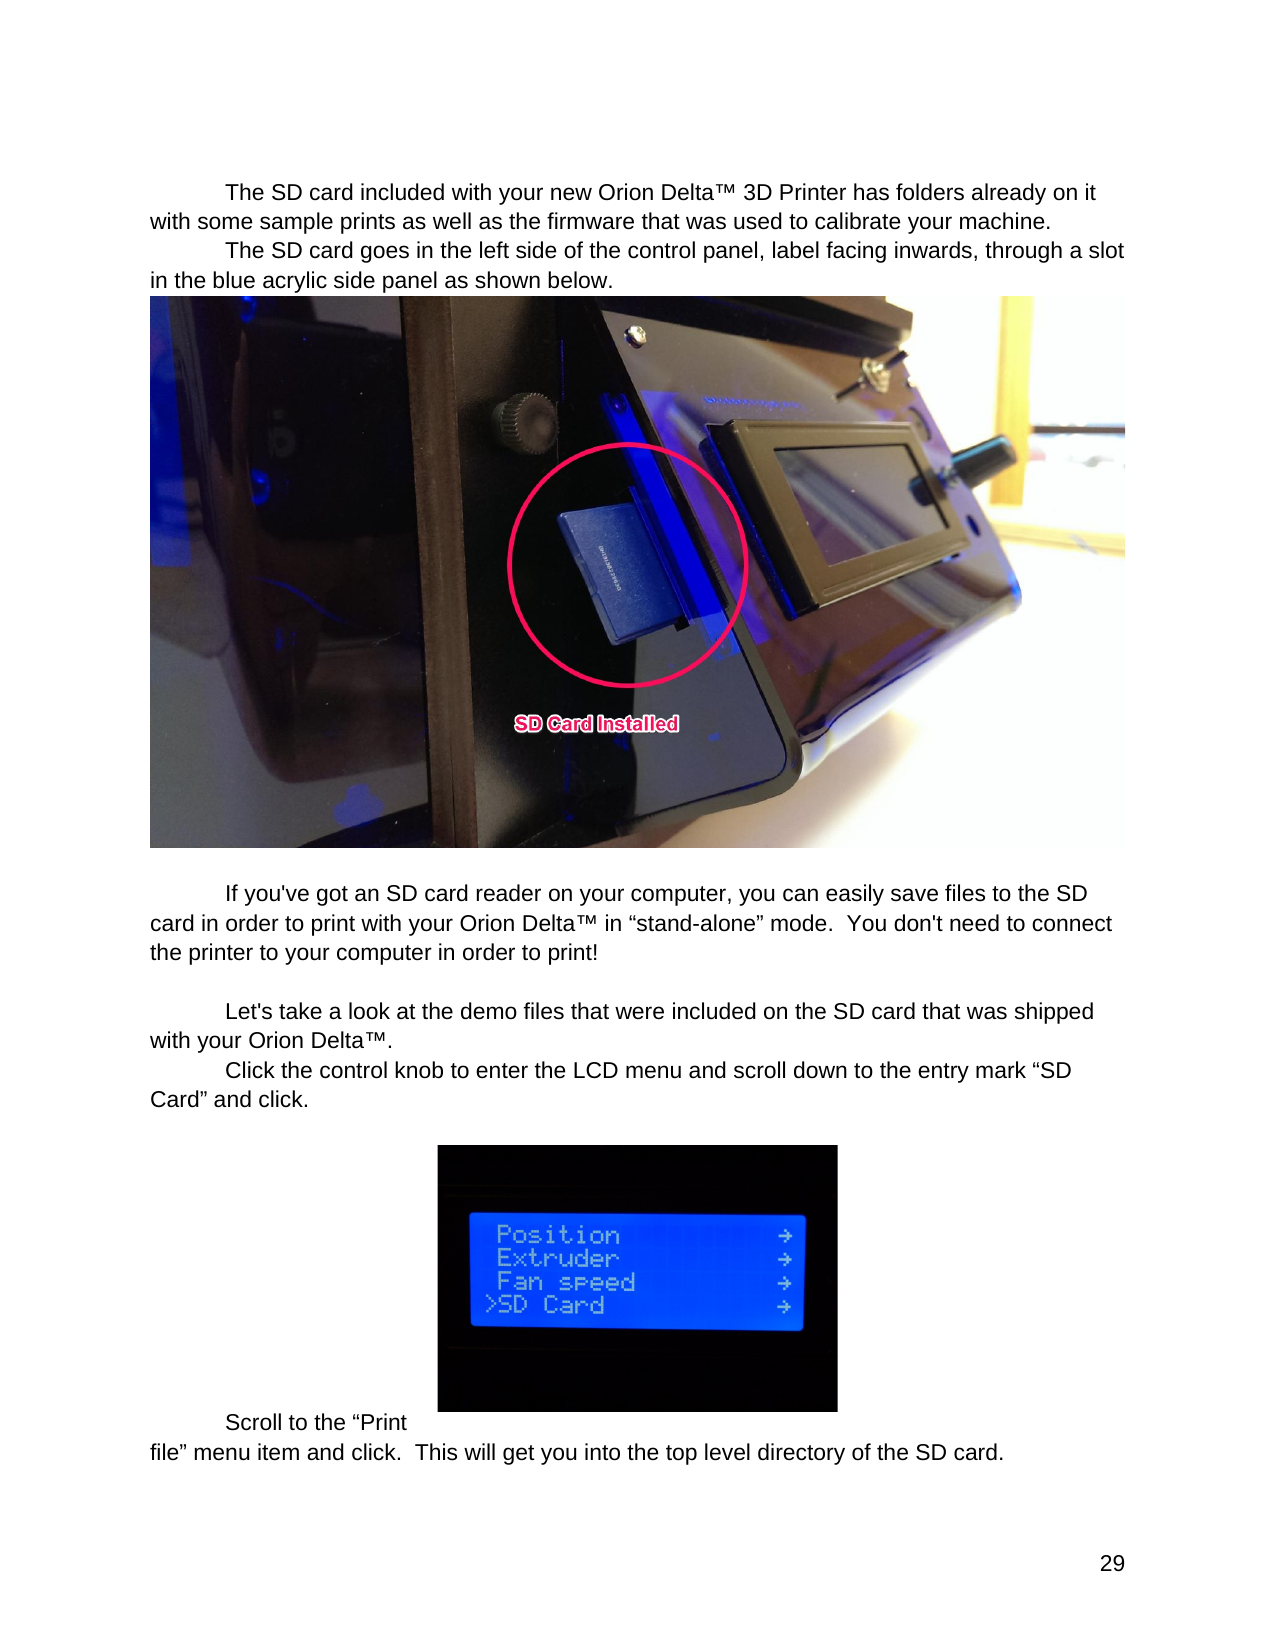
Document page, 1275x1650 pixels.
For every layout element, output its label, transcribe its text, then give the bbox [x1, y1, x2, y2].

text Scroll to the “Print file” menu item and click. This will get you into the top level directory of the SD card. [150, 1410, 1125, 1465]
text The SD card goes in the left side of the control panel, label facing inwards, through a slot in the blue acrylic side panel as shown below. [150, 238, 1125, 293]
text The SD card included with your new Orion Delta™ 3D Printer has folders already on it with some sample prints as well as the firmware that was used to calibrate your machine. [150, 179, 1125, 234]
picture [150, 296, 1125, 848]
text Click the control knob to enter the LCD menu and scroll down to the entry mark “SD Card” and click. [150, 1057, 1125, 1112]
picture [437, 1145, 838, 1412]
text Let's take a look at the demo files that were included on the SD card that was shipped with your Orion Delta™. [150, 999, 1125, 1054]
text If you've got an SD card reader on your computer, you can easily save files to the SD card in order to print with your Orion Delta™ in “stand-alone” mode. You don't need to connect the printer to your computer in order to print! [150, 881, 1125, 966]
